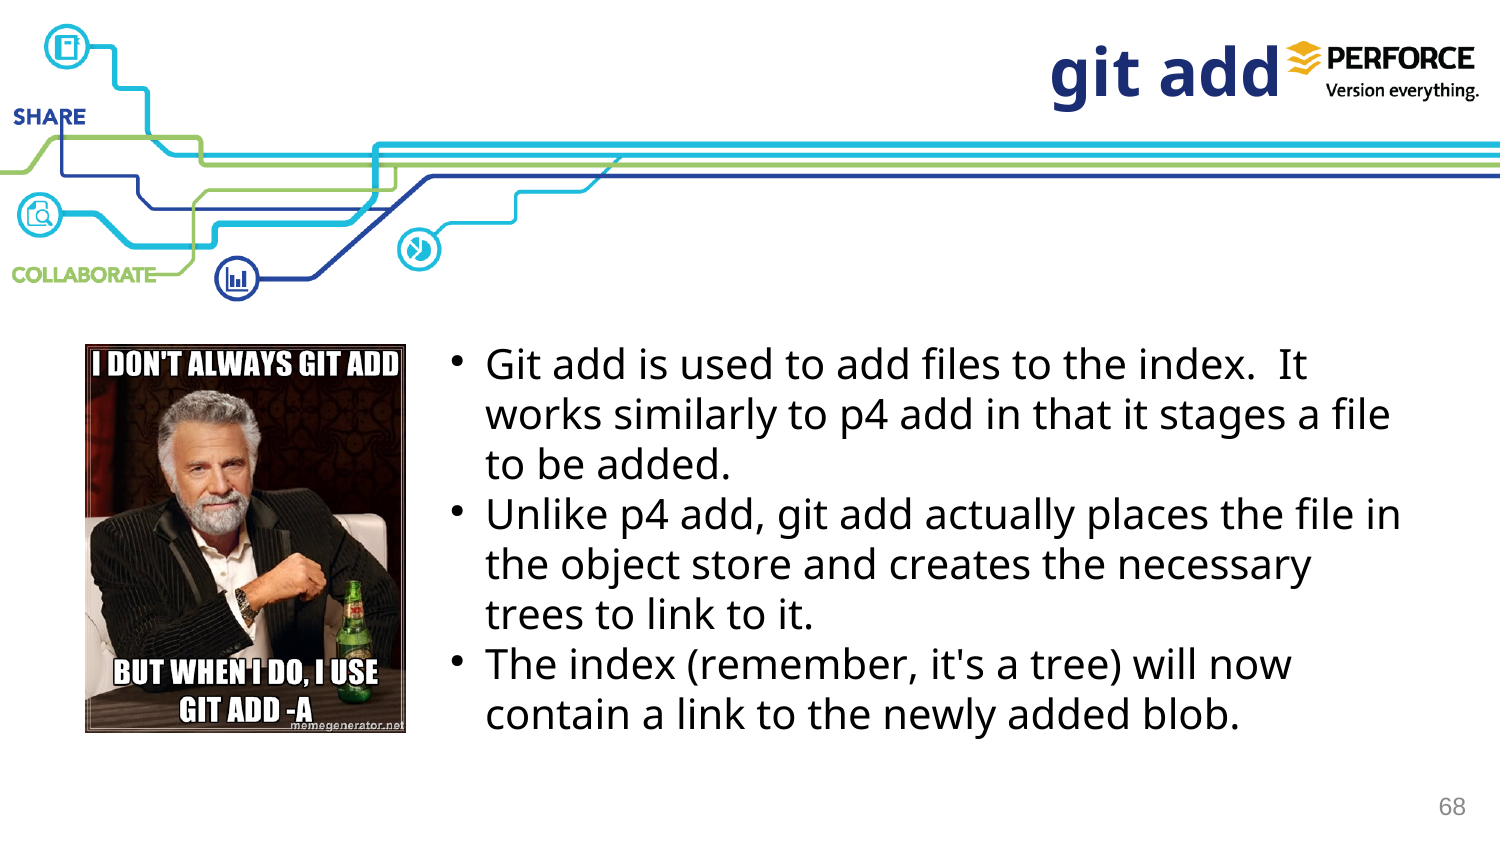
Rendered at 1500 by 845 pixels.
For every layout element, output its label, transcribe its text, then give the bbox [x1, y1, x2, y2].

text_box [1131, 782, 1482, 828]
text_box Git add is used to add files to the index. It works similarly to p4 add in that it stages a file to be added. Unlike p4 add, git add actually places the file in the object store and creates the necessary trees to link to it. The index (remember, it's a tree) will now contain a link to the newly added blob. [435, 330, 1422, 751]
picture [0, 0, 1500, 845]
title git add [1035, 0, 1336, 141]
